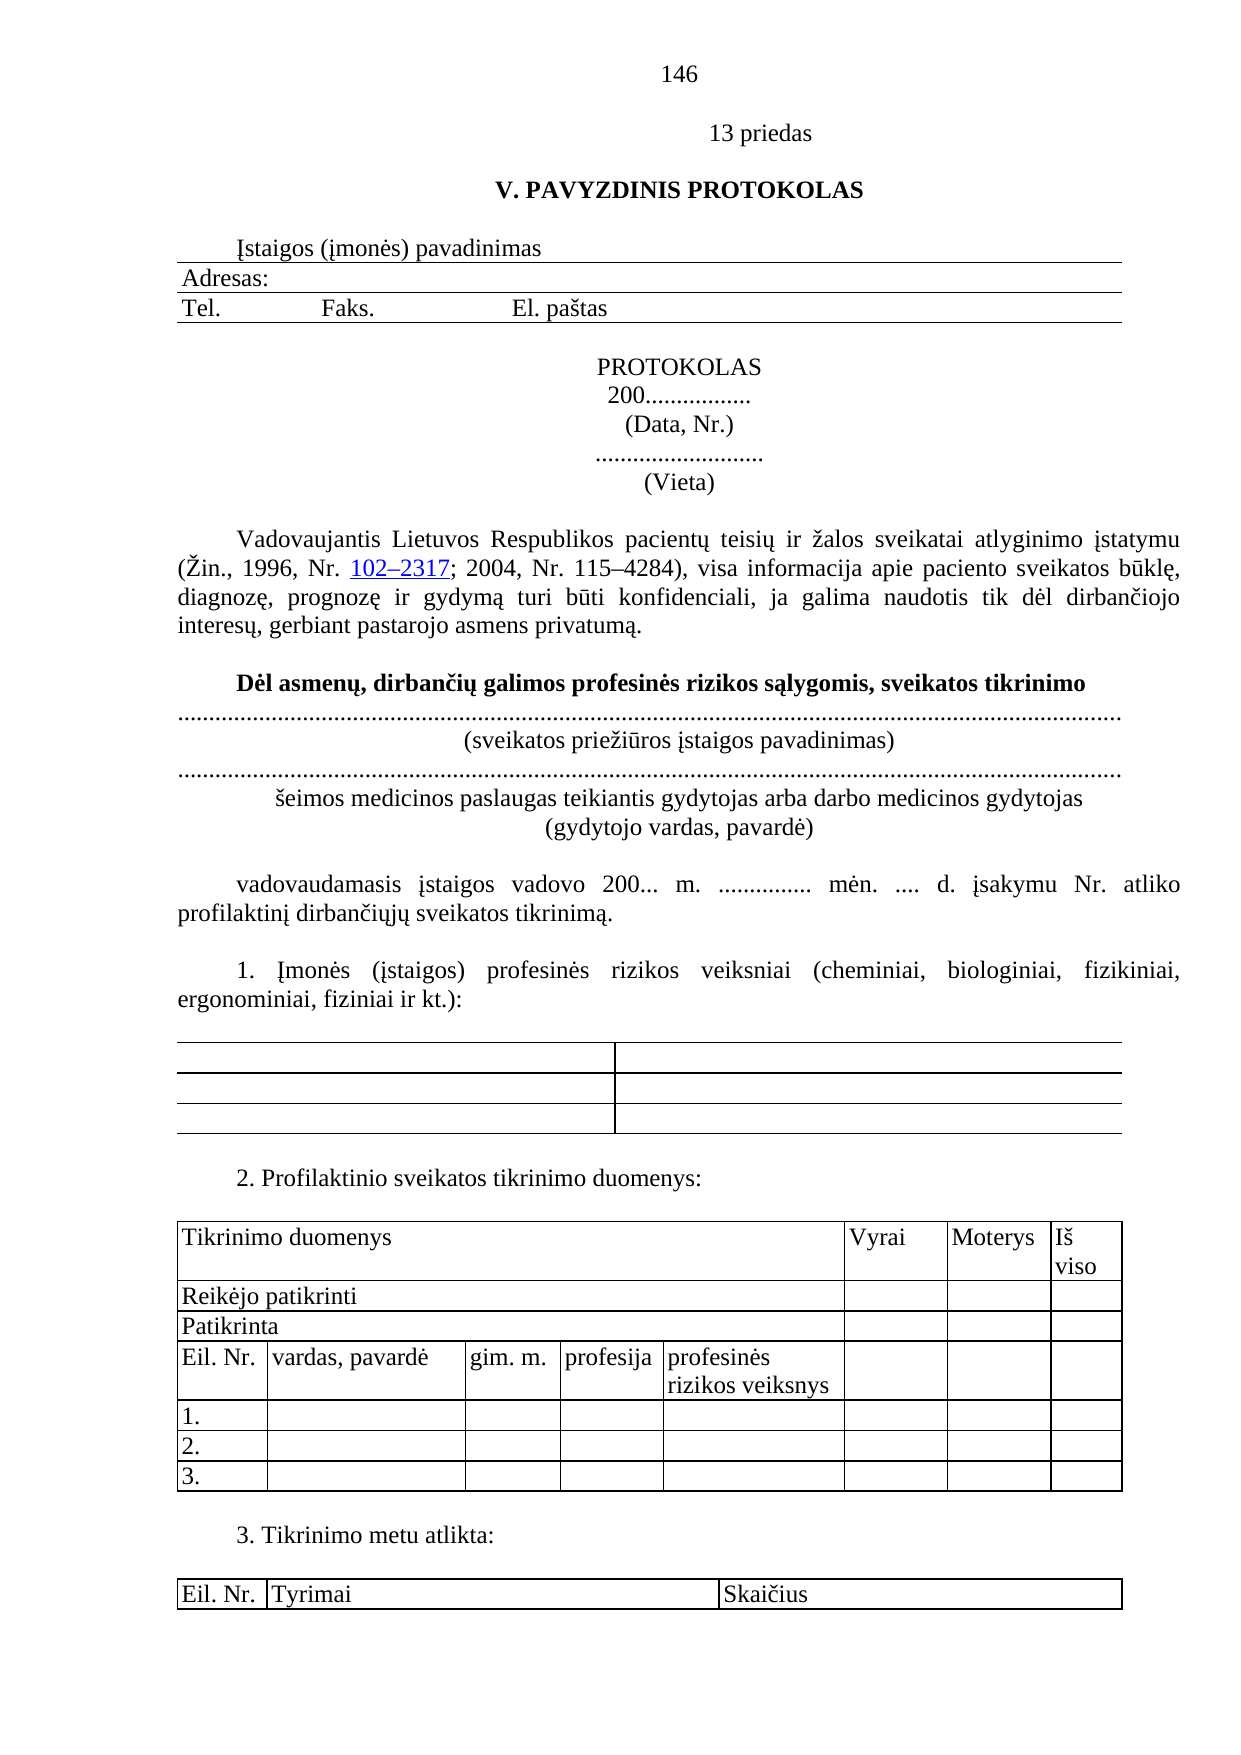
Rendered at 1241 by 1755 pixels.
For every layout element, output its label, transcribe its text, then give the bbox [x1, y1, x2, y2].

text PROTOKOLAS [177, 352, 1181, 381]
table_cell [845, 1431, 947, 1460]
text 1. Įmonės (įstaigos) profesinės rizikos veiksniai (cheminiai, biologiniai, fizikiniai, ergonominiai, fiziniai ir kt.): [177, 956, 1181, 1013]
table_header Iš viso [1052, 1222, 1121, 1279]
table_cell [268, 1401, 465, 1429]
table_cell Tel. [177, 293, 317, 322]
table_cell [561, 1401, 663, 1429]
table_cell [1052, 1312, 1121, 1340]
text (Data, Nr.) [177, 409, 1181, 438]
text V. PAVYZDINIS PROTOKOLAS [177, 176, 1181, 204]
table_cell [845, 1401, 947, 1429]
table_cell [561, 1431, 663, 1460]
table_header Moterys [948, 1222, 1050, 1279]
table_cell [664, 1431, 844, 1460]
table_cell [561, 1462, 663, 1490]
table_cell [664, 1401, 844, 1429]
table_cell 3. [178, 1462, 267, 1490]
table_cell [1052, 1281, 1121, 1310]
table_header Tyrimai [268, 1580, 718, 1608]
table_header Skaičius [720, 1580, 1121, 1608]
table_header Adresas: [177, 263, 1122, 292]
table_cell Patikrinta [178, 1312, 844, 1340]
table_cell 2. [178, 1431, 267, 1460]
table_cell [845, 1462, 947, 1490]
text 2. Profilaktinio sveikatos tikrinimo duomenys: [177, 1163, 1181, 1192]
table_cell profesinės rizikos veiksnys [664, 1342, 844, 1399]
table_header [616, 1043, 1122, 1072]
text (Vieta) [177, 467, 1181, 496]
table_cell [1052, 1401, 1121, 1429]
table_cell [616, 1104, 1122, 1133]
text 200................. [177, 381, 1181, 409]
text Dėl asmenų, dirbančių galimos profesinės rizikos sąlygomis, sveikatos tikrinimo [177, 668, 1181, 697]
text šeimos medicinos paslaugas teikiantis gydytojas arba darbo medicinos gydytojas [177, 783, 1181, 812]
table_cell [1052, 1431, 1121, 1460]
table_cell [948, 1281, 1050, 1310]
text ... [177, 754, 1181, 783]
table_header Tikrinimo duomenys [178, 1222, 844, 1279]
table_cell [948, 1462, 1050, 1490]
table_cell vardas, pavardė [268, 1342, 465, 1399]
table_cell [177, 1104, 614, 1133]
table_cell profesija [561, 1342, 663, 1399]
text Vadovaujantis Lietuvos Respublikos pacientų teisių ir žalos sveikatai atlyginimo įstatymu (Žin., 1996, Nr. 102–2317; 2004, Nr. 115–4284), visa informacija apie paciento sveikatos būklę, diagnozę, prognozę ir gydymą turi būti konfidenciali, ja galima naudotis tik dėl dirbančiojo interesų, gerbiant pastarojo asmens privatumą. [177, 524, 1181, 639]
table_cell [845, 1342, 947, 1399]
table_cell Faks. [317, 293, 507, 322]
table_cell [1052, 1462, 1121, 1490]
text 13 priedas [709, 118, 1181, 147]
table_cell [948, 1312, 1050, 1340]
table_cell [845, 1281, 947, 1310]
table_header Eil. Nr. [178, 1580, 266, 1608]
table_cell Eil. Nr. [178, 1342, 267, 1399]
text 3. Tikrinimo metu atlikta: [177, 1521, 1181, 1549]
table_cell Reikėjo patikrinti [178, 1281, 844, 1310]
table_cell [948, 1401, 1050, 1429]
table_cell [466, 1401, 560, 1429]
text vadovaudamasis įstaigos vadovo 200... m. ............... mėn. .... d. įsakymu Nr. atliko profilaktinį dirbančiųjų sveikatos tikrinimą. [177, 869, 1181, 927]
text (gydytojo vardas, pavardė) [177, 812, 1181, 841]
table_header [177, 1043, 614, 1072]
text ... [177, 697, 1181, 726]
table_cell 1. [178, 1401, 267, 1429]
table_cell [466, 1462, 560, 1490]
table_header Vyrai [845, 1222, 947, 1279]
table_cell [948, 1431, 1050, 1460]
table_cell [177, 1074, 614, 1102]
table_cell [948, 1342, 1050, 1399]
table_cell [268, 1462, 465, 1490]
table_cell gim. m. [466, 1342, 560, 1399]
table_cell [268, 1431, 465, 1460]
table_cell [466, 1431, 560, 1460]
text (sveikatos priežiūros įstaigos pavadinimas) [177, 726, 1181, 754]
text ........................... [177, 438, 1181, 467]
table_cell [616, 1074, 1122, 1102]
table_cell El. paštas [508, 293, 1122, 322]
table_cell [664, 1462, 844, 1490]
text Įstaigos (įmonės) pavadinimas [177, 233, 1181, 262]
table_cell [1052, 1342, 1121, 1399]
table_cell [845, 1312, 947, 1340]
